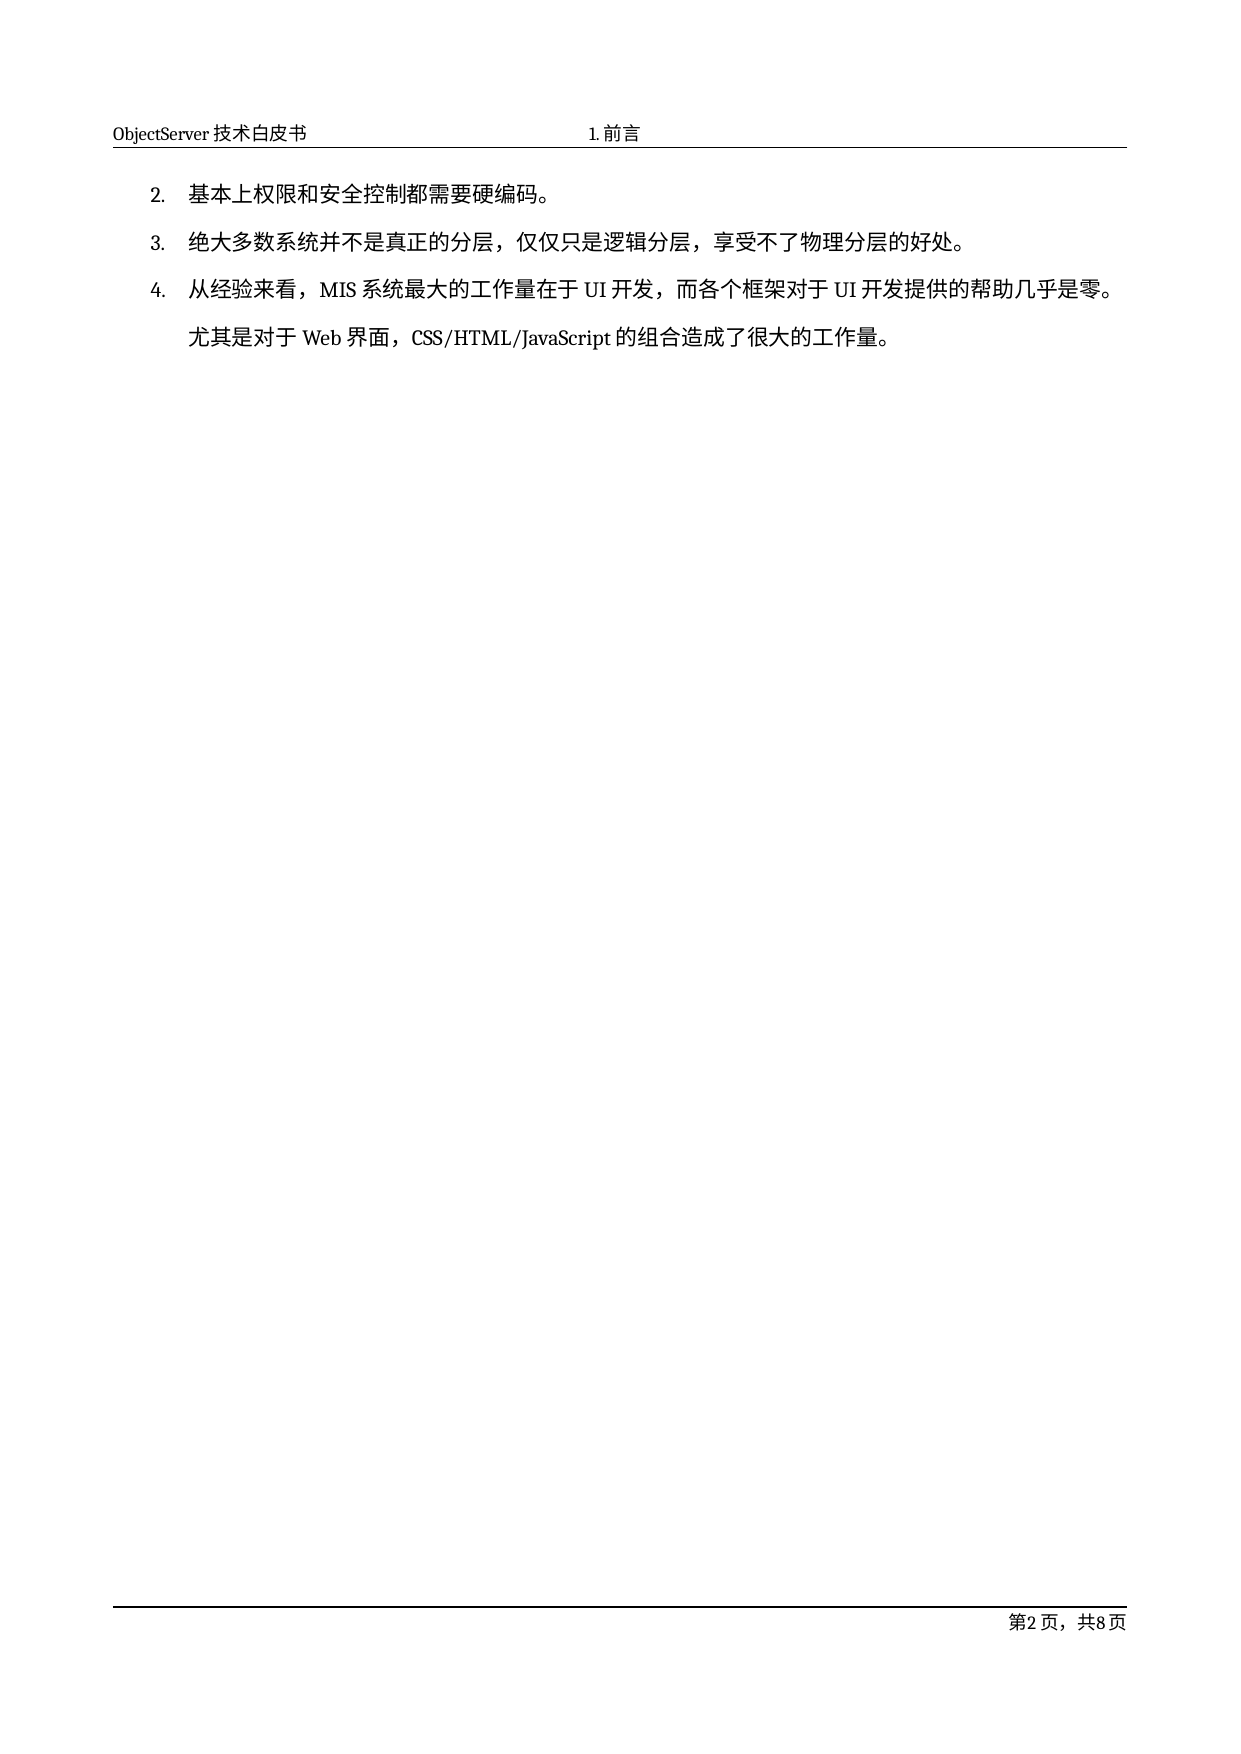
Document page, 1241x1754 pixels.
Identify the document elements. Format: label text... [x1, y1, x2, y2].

list 绝大多数系统并不是真正的分层，仅仅只是逻辑分层，享受不了物理分层的好处。 [150, 224, 1127, 256]
list 基本上权限和安全控制都需要硬编码。 [150, 177, 1127, 209]
list 从经验来看，MIS 系统最大的工作量在于UI开发，而各个框架对于UI开发提供的帮助几乎是零。尤其是对于 Web 界面，CSS/HTML/JavaScript 的组合造成了很大的工作量。 [150, 272, 1127, 351]
